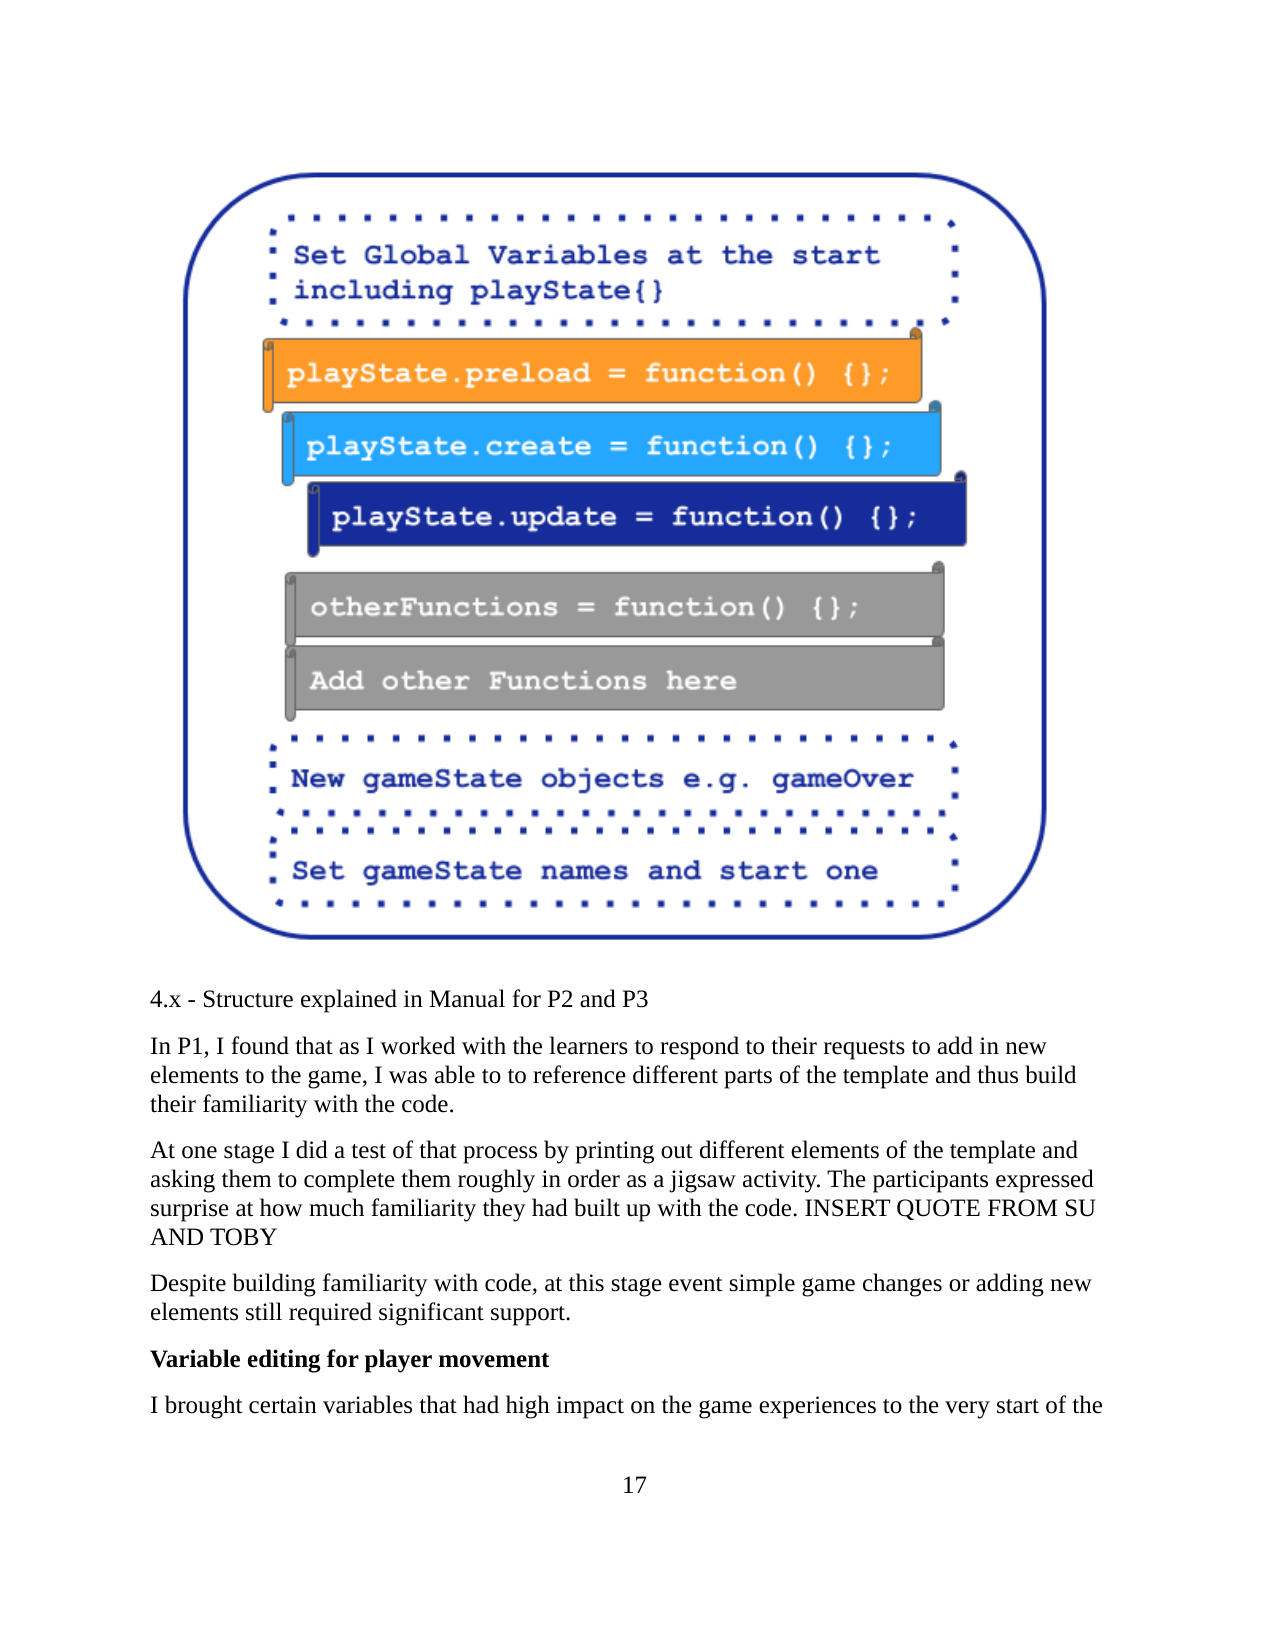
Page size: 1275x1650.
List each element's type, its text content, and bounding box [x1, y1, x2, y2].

text At one stage I did a test of that process by printing out different elements of the template and asking them to complete them roughly in order as a jigsaw activity. The participants expressed surprise at how much familiarity they had built up with the code. INSERT QUOTE FROM SU AND TOBY [150, 1135, 1125, 1250]
text Despite building familiarity with code, at this stage event simple game changes or adding new elements still required significant support. [150, 1268, 1125, 1326]
picture [150, 150, 1077, 967]
text Variable editing for player movement [150, 1344, 1125, 1372]
text I brought certain variables that had high impact on the game experiences to the very start of the [150, 1390, 1125, 1419]
text 4.x - Structure explained in Manual for P2 and P3 [150, 984, 1125, 1013]
text In P1, I found that as I worked with the learners to respond to their requests to add in new elements to the game, I was able to to reference different parts of the template and thus build their familiarity with the code. [150, 1031, 1125, 1117]
